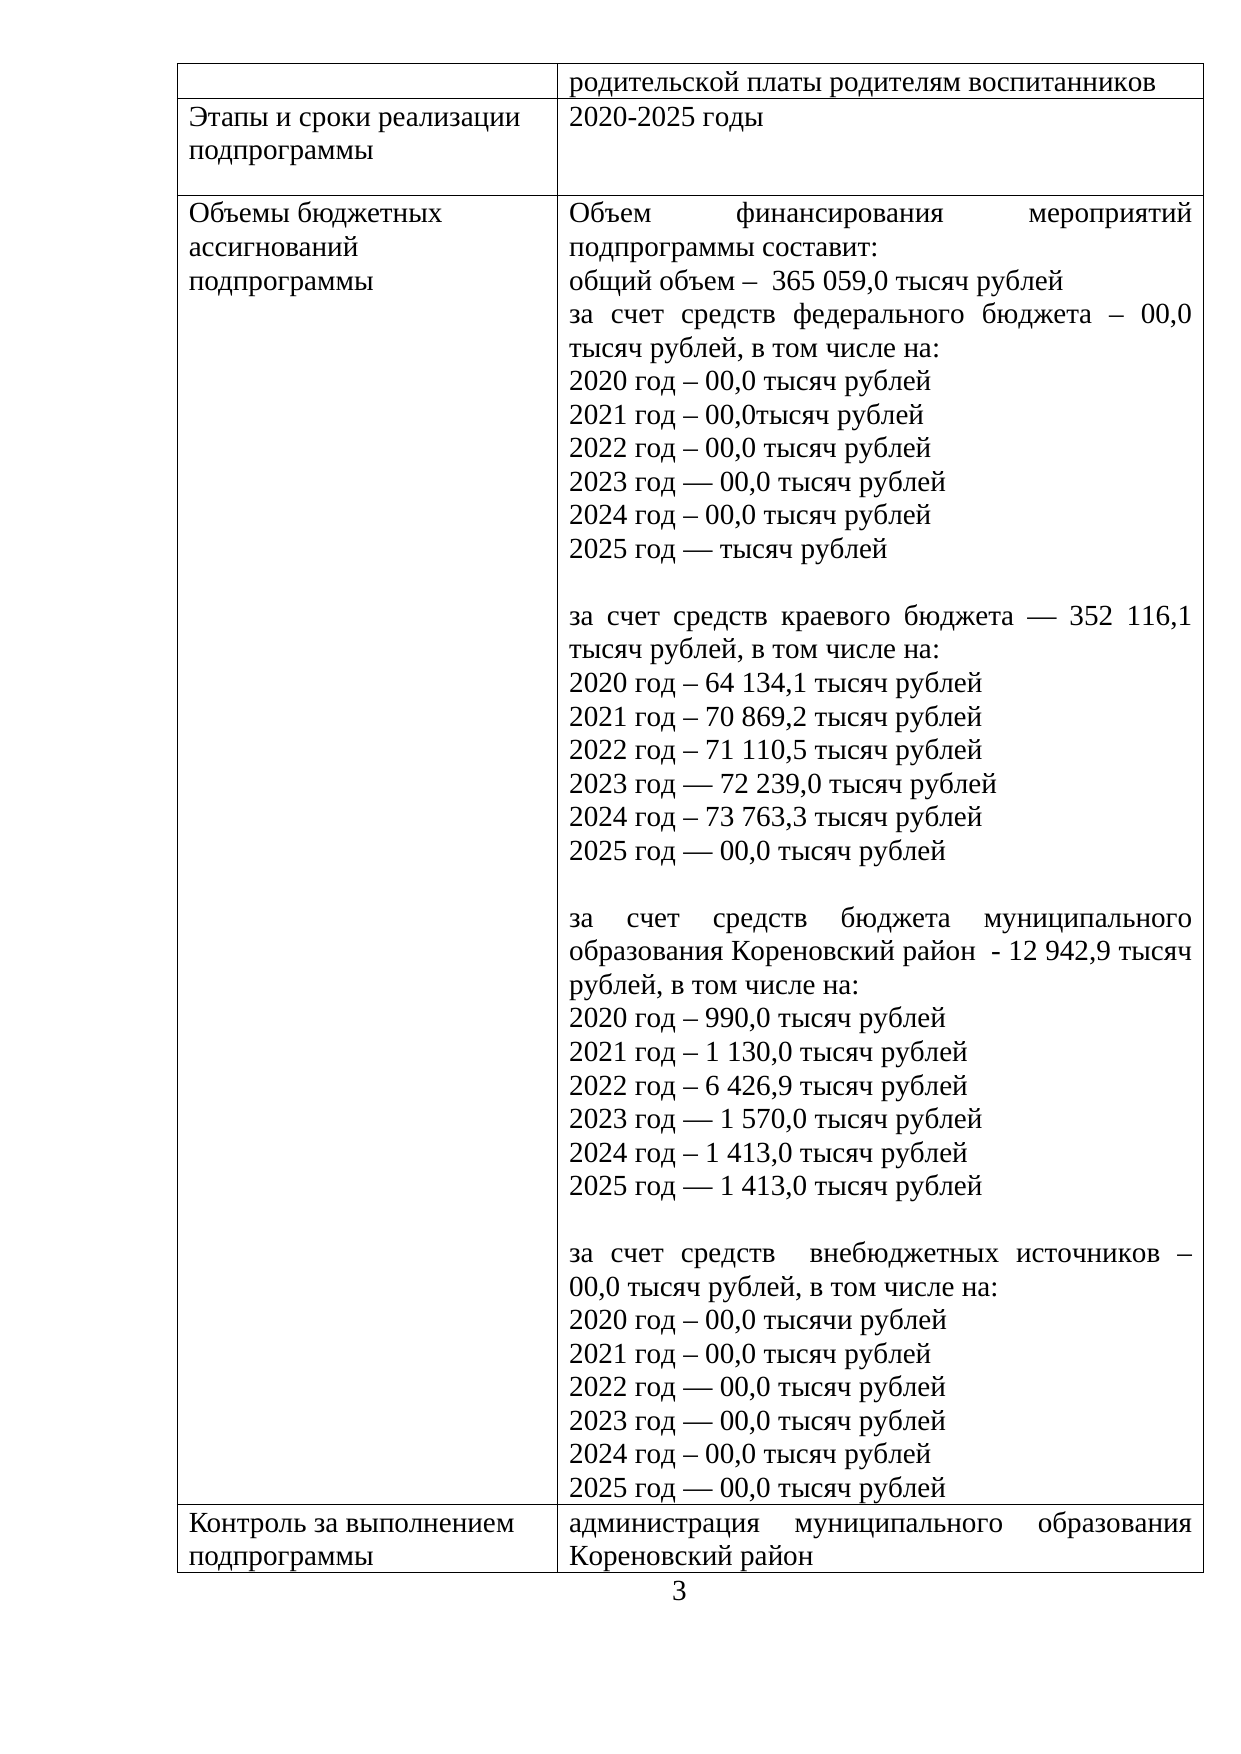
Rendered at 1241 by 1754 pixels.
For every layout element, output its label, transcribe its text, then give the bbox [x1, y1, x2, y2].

table_cell Объем финансирования мероприятий подпрограммы составит: общий объем – 365 059,0 тысяч рублей за счет средств федерального бюджета – 00,0 тысяч рублей, в том числе на: 2020 год – 00,0 тысяч рублей 2021 год – 00,0тысяч рублей 2022 год – 00,0 тысяч рублей 2023 год — 00,0 тысяч рублей 2024 год – 00,0 тысяч рублей 2025 год — тысяч рублей за счет средств краевого бюджета — 352 116,1 тысяч рублей, в том числе на: 2020 год – 64 134,1 тысяч рублей 2021 год – 70 869,2 тысяч рублей 2022 год – 71 110,5 тысяч рублей 2023 год — 72 239,0 тысяч рублей 2024 год – 73 763,3 тысяч рублей 2025 год — 00,0 тысяч рублей за счет средств бюджета муниципального образования Кореновский район - 12 942,9 тысяч рублей, в том числе на: 2020 год – 990,0 тысяч рублей 2021 год – 1 130,0 тысяч рублей 2022 год – 6 426,9 тысяч рублей 2023 год — 1 570,0 тысяч рублей 2024 год – 1 413,0 тысяч рублей 2025 год — 1 413,0 тысяч рублей за счет средств внебюджетных источников – 00,0 тысяч рублей, в том числе на: 2020 год – 00,0 тысячи рублей 2021 год – 00,0 тысяч рублей 2022 год — 00,0 тысяч рублей 2023 год — 00,0 тысяч рублей 2024 год – 00,0 тысяч рублей 2025 год — 00,0 тысяч рублей [558, 196, 1203, 1504]
table_header [178, 64, 557, 98]
table_cell Объемы бюджетных ассигнований подпрограммы [178, 196, 557, 1504]
table_cell 2020-2025 годы [558, 99, 1203, 194]
table_cell Контроль за выполнением подпрограммы [178, 1505, 557, 1572]
table_header родительской платы родителям воспи­танников [558, 64, 1203, 98]
table_cell Этапы и сроки реализации подпрограммы [178, 99, 557, 194]
table_cell администрация муниципального образования Кореновский район [558, 1505, 1203, 1572]
text 3 [177, 1573, 1181, 1606]
